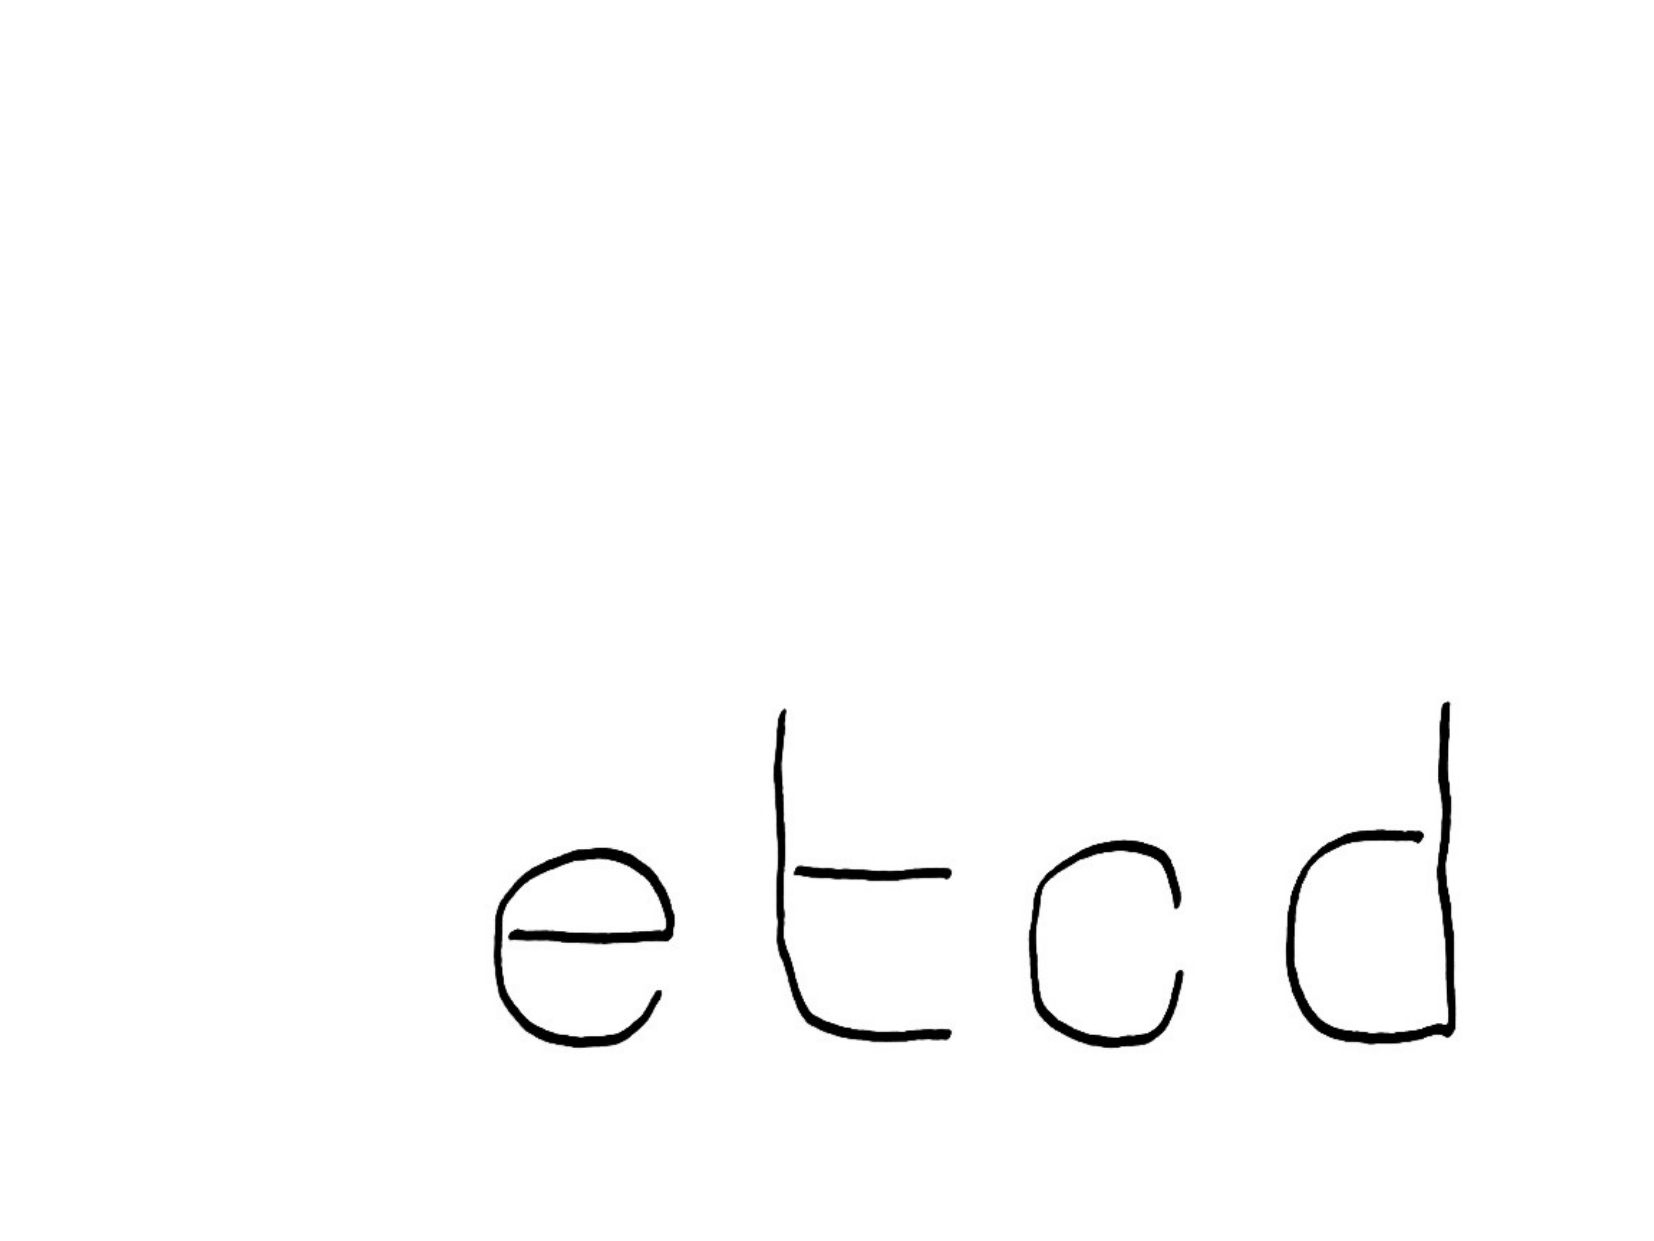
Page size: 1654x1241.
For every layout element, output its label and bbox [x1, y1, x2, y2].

picture [405, 674, 1536, 1117]
